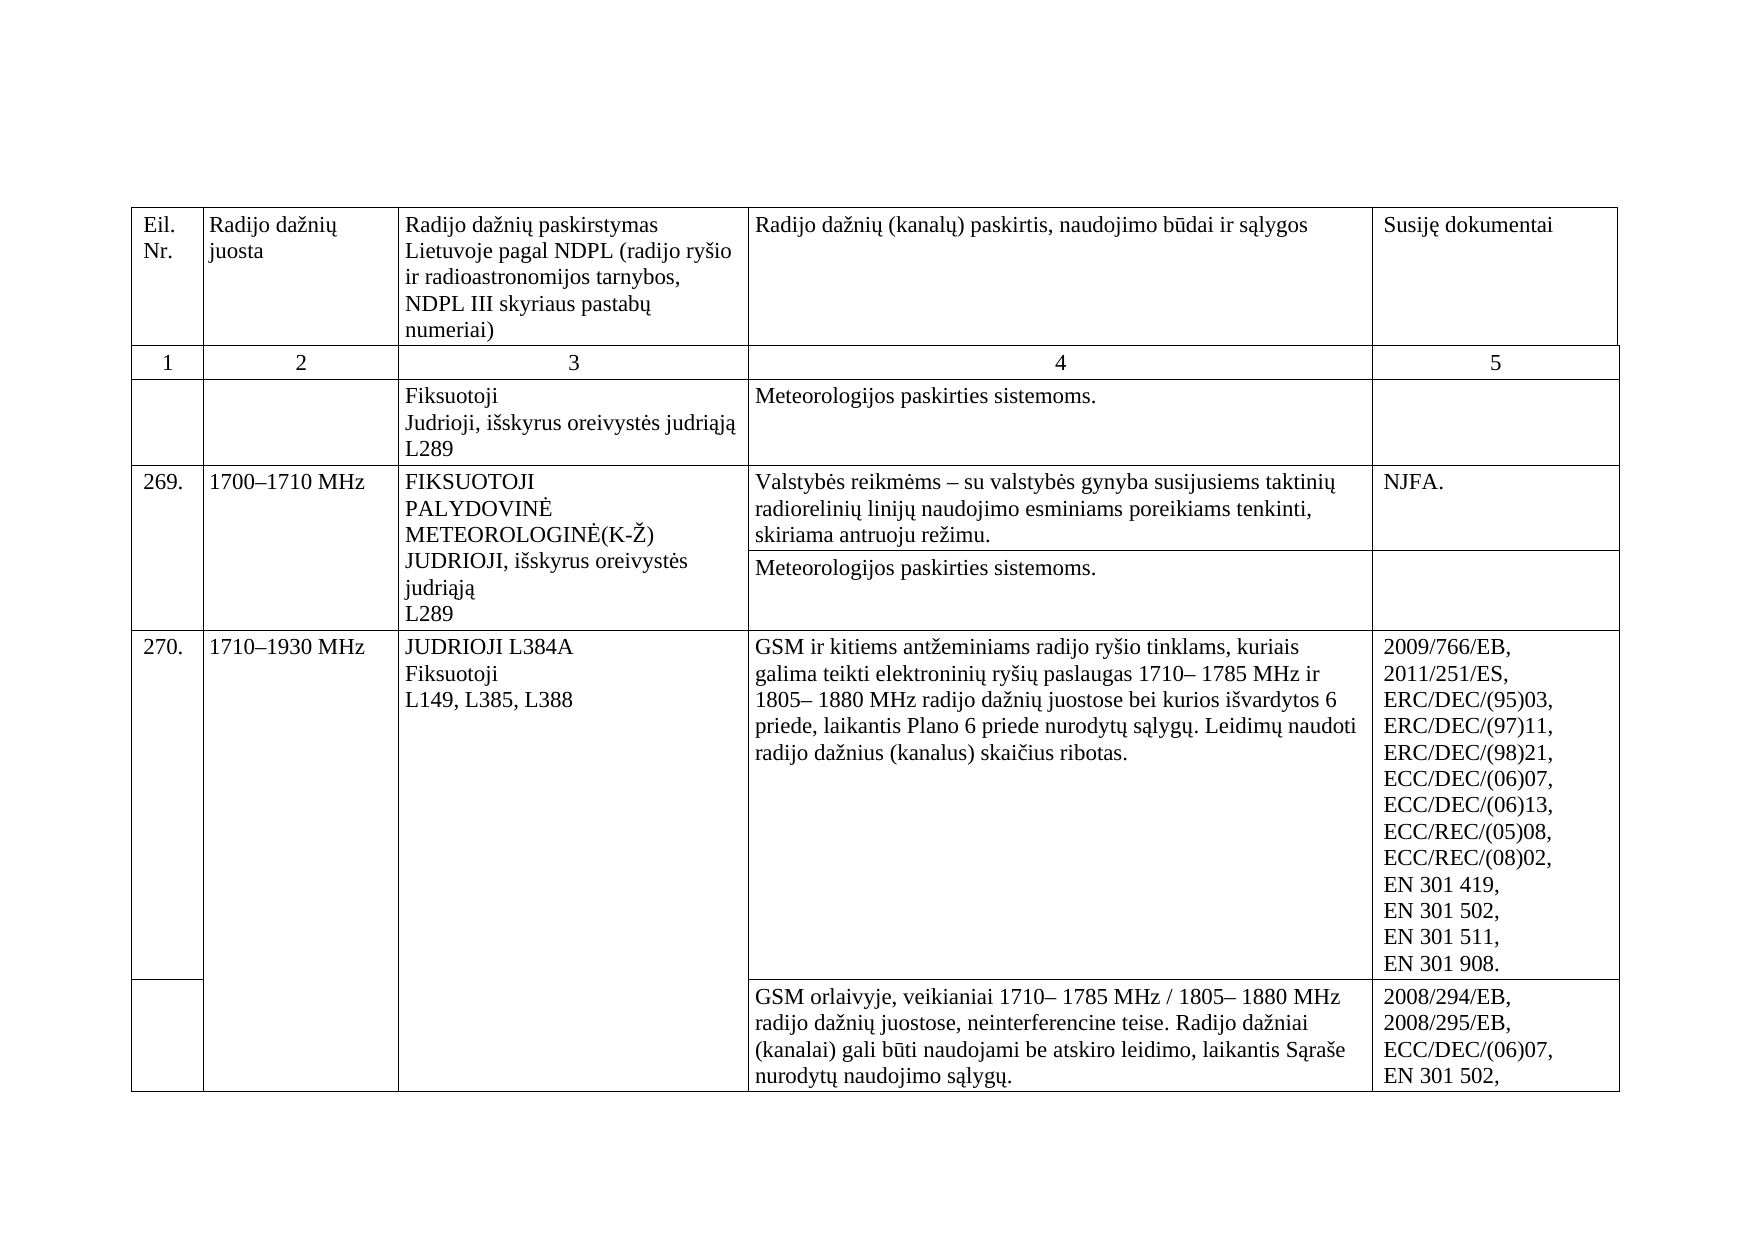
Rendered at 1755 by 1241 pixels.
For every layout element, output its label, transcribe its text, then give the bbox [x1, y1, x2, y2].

table_cell GSM orlaivyje, veikianiai 1710– 1785 MHz / 1805– 1880 MHz radijo dažnių juostose, neinterferencine teise. Radijo dažniai (kanalai) gali būti naudojami be atskiro leidimo, laikantis Sąraše nurodytų naudojimo sąlygų. [749, 980, 1372, 1091]
table_cell Fiksuotoji Judrioji, išskyrus oreivystės judriąją L289 [399, 380, 748, 464]
table_cell 2009/766/EB, 2011/251/ES, ERC/DEC/(95)03, ERC/DEC/(97)11, ERC/DEC/(98)21, ECC/DEC/(06)07, ECC/DEC/(06)13, ECC/REC/(05)08, ECC/REC/(08)02, EN 301 419, EN 301 502, EN 301 511, EN 301 908. [1373, 631, 1619, 979]
table_cell 1 [132, 346, 203, 378]
table_cell 270. [132, 631, 203, 979]
table_cell [132, 980, 203, 1091]
table_cell 5 [1373, 346, 1619, 378]
table_cell Meteorologijos paskirties sistemoms. [749, 380, 1372, 464]
table_header Susiję dokumentai [1373, 208, 1617, 345]
table_cell 4 [749, 346, 1372, 378]
table_header Radijo dažnių (kanalų) paskirtis, naudojimo būdai ir sąlygos [749, 208, 1372, 345]
table_cell [132, 380, 203, 464]
table_cell GSM ir kitiems antžeminiams radijo ryšio tinklams, kuriais galima teikti elektroninių ryšių paslaugas 1710– 1785 MHz ir 1805– 1880 MHz radijo dažnių juostose bei kurios išvardytos 6 priede, laikantis Plano 6 priede nurodytų sąlygų. Leidimų naudoti radijo dažnius (kanalus) skaičius ribotas. [749, 631, 1372, 979]
table_cell [204, 380, 398, 464]
table_cell 2 [204, 346, 398, 378]
table_cell 269. [132, 466, 203, 629]
table_cell NJFA. [1373, 466, 1619, 550]
table_cell [1373, 380, 1619, 464]
table_cell JUDRIOJI L384A Fiksuotoji L149, L385, L388 [399, 631, 748, 1091]
table_cell 1710–1930 MHz [204, 631, 398, 1091]
table_cell FIKSUOTOJI PALYDOVINĖ METEOROLOGINĖ(K-Ž) JUDRIOJI, išskyrus oreivystės judriąją L289 [399, 466, 748, 629]
table_header Eil. Nr. [132, 208, 203, 345]
table_cell 1700–1710 MHz [204, 466, 398, 629]
table_cell 3 [399, 346, 748, 378]
table_header Radijo dažnių paskirstymas Lietuvoje pagal NDPL (radijo ryšio ir radioastronomijos tarnybos, NDPL III skyriaus pastabų numeriai) [399, 208, 748, 345]
table_cell 2008/294/EB, 2008/295/EB, ECC/DEC/(06)07, EN 301 502, [1373, 980, 1619, 1091]
table_header Radijo dažnių juosta [204, 208, 398, 345]
table_cell Meteorologijos paskirties sistemoms. [749, 551, 1372, 629]
table_cell Valstybės reikmėms – su valstybės gynyba susijusiems taktinių radiorelinių linijų naudojimo esminiams poreikiams tenkinti, skiriama antruoju režimu. [749, 466, 1372, 550]
table_cell [1373, 551, 1619, 629]
